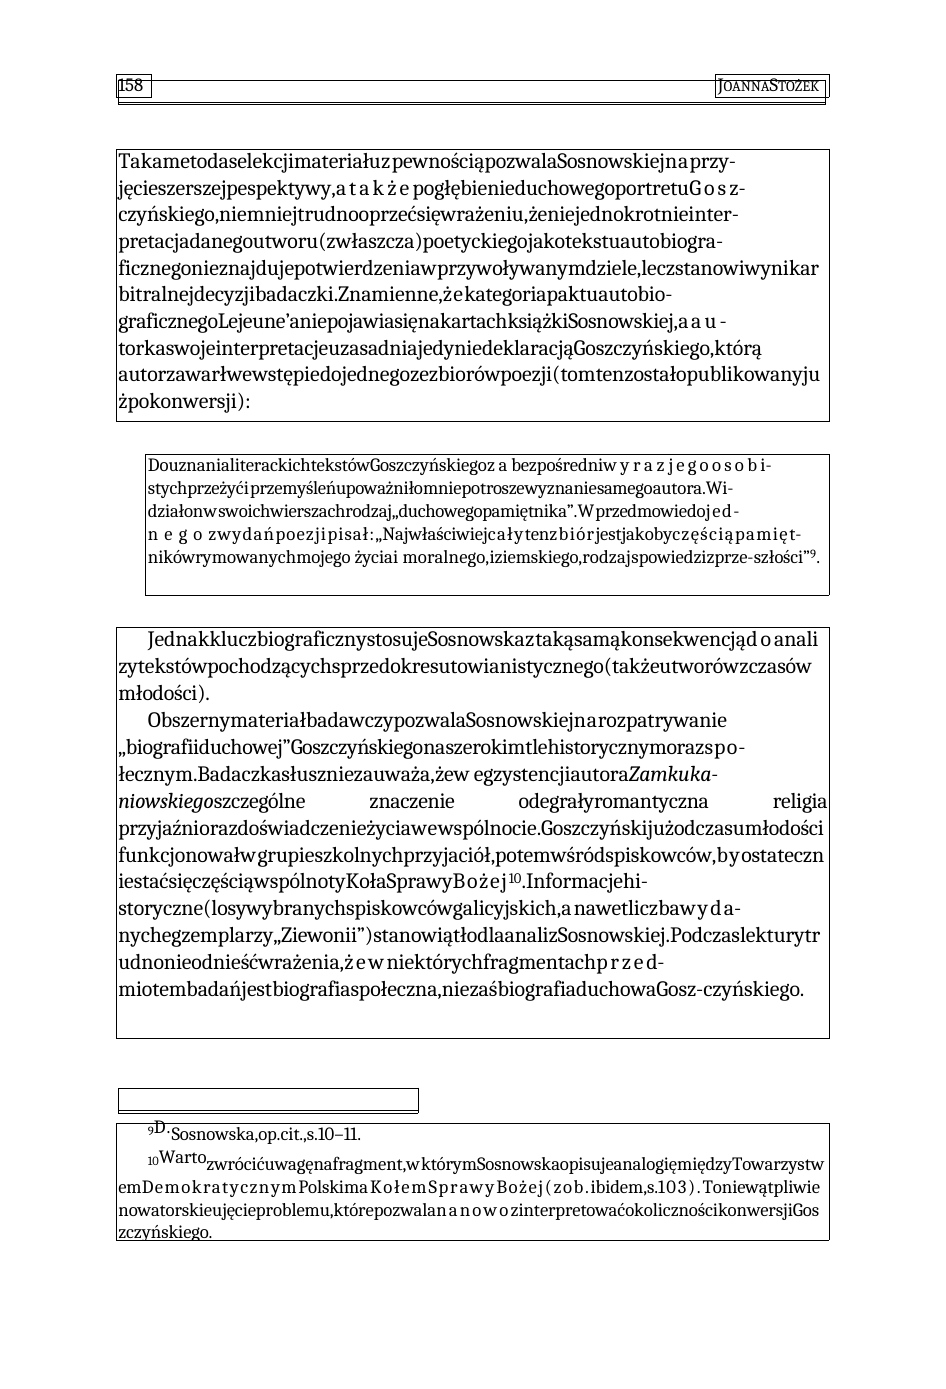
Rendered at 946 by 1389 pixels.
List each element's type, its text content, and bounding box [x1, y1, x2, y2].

text TakametodaselekcjimateriałuzpewnościąpozwalaSosnowskiejnaprzy-jęcieszerszejpespektywy,atakżepogłębienieduchowegoportretuGosz-czyńskiego,niemniejtrudnooprzećsięwrażeniu,żeniejednokrotnieinter-pretacjadanegoutworu(zwłaszcza)poetyckiegojakotekstuautobiogra-ficznegonieznajdujepotwierdzeniawprzywoływanymdziele,leczstanowiwynikarbitralnejdecyzjibadaczki.Znamienne,żekategoriapaktuautobio-graficznegoLejeune’aniepojawiasięnakartachksiążkiSosnowskiej,aau-torkaswojeinterpretacjeuzasadniajedyniedeklaracjąGoszczyńskiego,którą autorzawarłwewstępiedojednegozezbiorówpoezji(tomtenzostałopublikowanyjużpokonwersji): [118, 150, 827, 414]
text DouznanialiterackichtekstówGoszczyńskiegozabezpośredniwyrazjegoosobi-stychprzeżyćiprzemyśleńupoważniłomniepotroszewyznaniesamegoautora.Wi-działonwswoichwierszachrodzaj„duchowegopamiętnika”.Wprzedmowiedojed-negozwydańpoezjipisał:„Najwłaściwiejcałytenzbiórjestjakobyczęściąpamięt-nikówrymowanychmojego życiai moralnego,iziemskiego,rodzajspowiedzizprze-szłości”9. [148, 455, 827, 568]
text 10Wartozwrócićuwagęnafragment,wktórymSosnowskaopisujeanalogięmiędzyTowarzystwemDemokratycznymPolskimaKołemSprawyBożej(zob.ibidem,s.103).Toniewątpliwienowatorskieujęcieproblemu,którepozwalananowozinterpretowaćokolicznościkonwersjiGoszczyńskiego. [118, 1146, 827, 1240]
text „biografiiduchowej”Goszczyńskiegonaszerokimtlehistorycznymorazspo-łecznym.Badaczkasłuszniezauważa,żewegzystencjiautoraZamkuka-niowskiegoszczególne znaczenie odegrałyromantyczna religia przyjaźniorazdoświadczenieżyciawewspólnocie.Goszczyńskijużodczasumłodościfunkcjonowałwgrupieszkolnychprzyjaciół,potemwśródspiskowców,byostateczniestaćsięczęściąwspólnotyKołaSprawyBożej10.Informacjehi-storyczne(losywybranychspiskowcówgalicyjskich,anawetliczbawyda-nychegzemplarzy„Ziewonii”)stanowiątłodlaanalizSosnowskiej.Podczaslekturytrudnonieodnieśćwrażenia,żewniektórychfragmentachprzed-miotembadańjestbiografiaspołeczna,niezaśbiografiaduchowaGosz-czyńskiego. [118, 735, 828, 1002]
text ObszernymateriałbadawczypozwalaSosnowskiejnarozpatrywanie [148, 708, 829, 733]
text 9D.Sosnowska,op.cit.,s.10–11. [148, 1124, 828, 1145]
text JOANNASTOŻEK [718, 75, 828, 96]
text [118, 75, 151, 80]
text JednakkluczbiograficznystosujeSosnowskaztakąsamąkonsekwencjądoanalizytekstówpochodzącychsprzedokresutowianistycznego(takżeutworówzczasówmłodości). [118, 628, 827, 706]
text 158 [119, 81, 151, 96]
